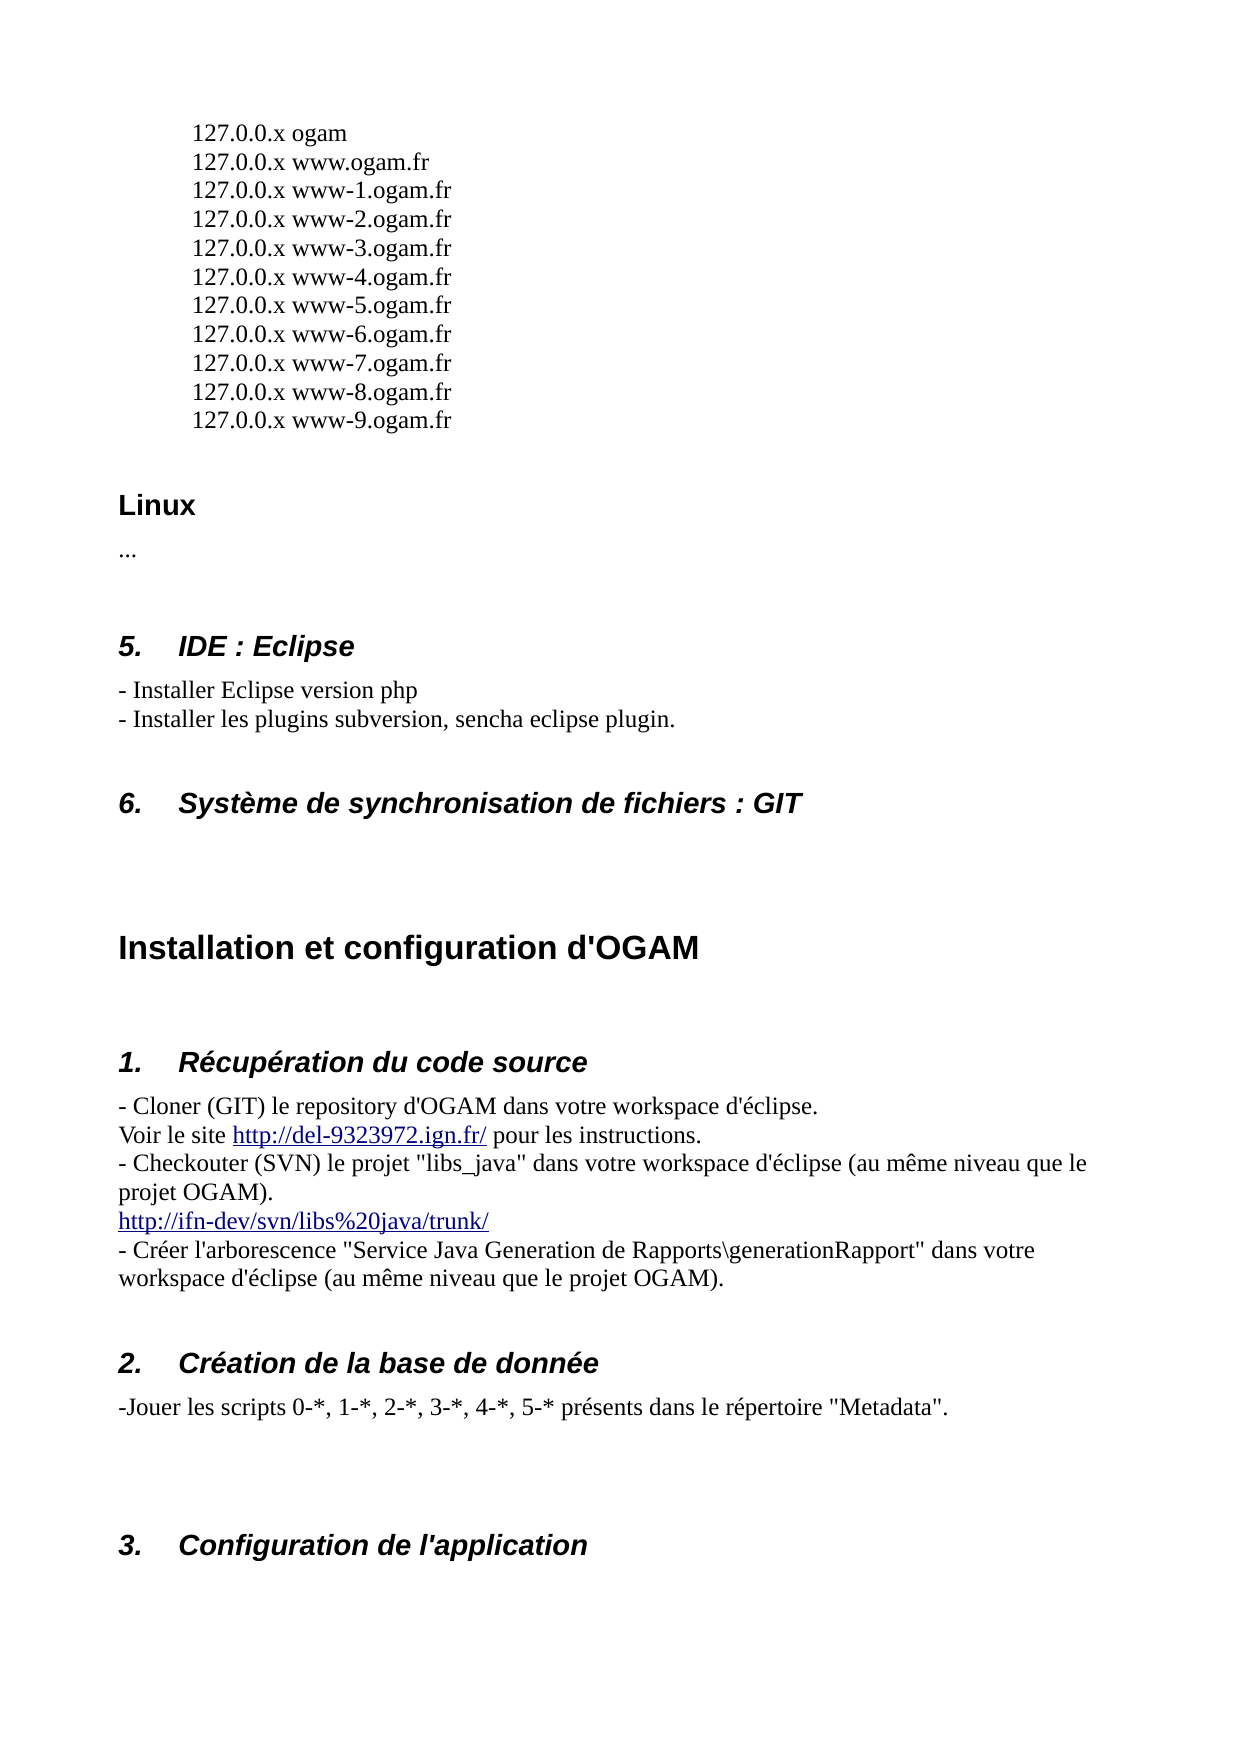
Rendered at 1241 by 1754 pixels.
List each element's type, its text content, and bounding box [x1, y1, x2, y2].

text 127.0.0.x www-3.ogam.fr [118, 233, 1122, 262]
text 127.0.0.x ogam [118, 118, 1122, 147]
text - Checkouter (SVN) le projet "libs_java" dans votre workspace d'éclipse (au même niveau que le projet OGAM). [118, 1148, 1122, 1206]
text http://ifn-dev/svn/libs%20java/trunk/ [118, 1206, 1122, 1235]
text - Installer Eclipse version php [118, 675, 1122, 704]
subtitle Création de la base de donnée [118, 1346, 1122, 1379]
text 127.0.0.x www-1.ogam.fr [118, 176, 1122, 204]
text 127.0.0.x www-2.ogam.fr [118, 204, 1122, 233]
text -Jouer les scripts 0-*, 1-*, 2-*, 3-*, 4-*, 5-* présents dans le répertoire "Metadata". [118, 1392, 1122, 1421]
subtitle Configuration de l'application [118, 1528, 1122, 1562]
text - Installer les plugins subversion, sencha eclipse plugin. [118, 704, 1122, 733]
text - Créer l'arborescence "Service Java Generation de Rapports\generationRapport" dans votre workspace d'éclipse (au même niveau que le projet OGAM). [118, 1235, 1122, 1292]
text 127.0.0.x www.ogam.fr [118, 147, 1122, 176]
text 127.0.0.x www-4.ogam.fr [118, 262, 1122, 291]
subtitle Récupération du code source [118, 1045, 1122, 1078]
text 127.0.0.x www-5.ogam.fr [118, 291, 1122, 319]
subtitle IDE : Eclipse [118, 629, 1122, 663]
subtitle Installation et configuration d'OGAM [118, 927, 1122, 966]
text Voir le site http://del-9323972.ign.fr/ pour les instructions. [118, 1120, 1122, 1148]
text 127.0.0.x www-6.ogam.fr [118, 319, 1122, 348]
text ... [118, 534, 1122, 563]
text 127.0.0.x www-8.ogam.fr [118, 377, 1122, 406]
subtitle Linux [118, 488, 1122, 522]
text 127.0.0.x www-9.ogam.fr [118, 406, 1122, 434]
text - Cloner (GIT) le repository d'OGAM dans votre workspace d'éclipse. [118, 1091, 1122, 1120]
subtitle Système de synchronisation de fichiers : GIT [118, 786, 1122, 820]
text 127.0.0.x www-7.ogam.fr [118, 348, 1122, 377]
